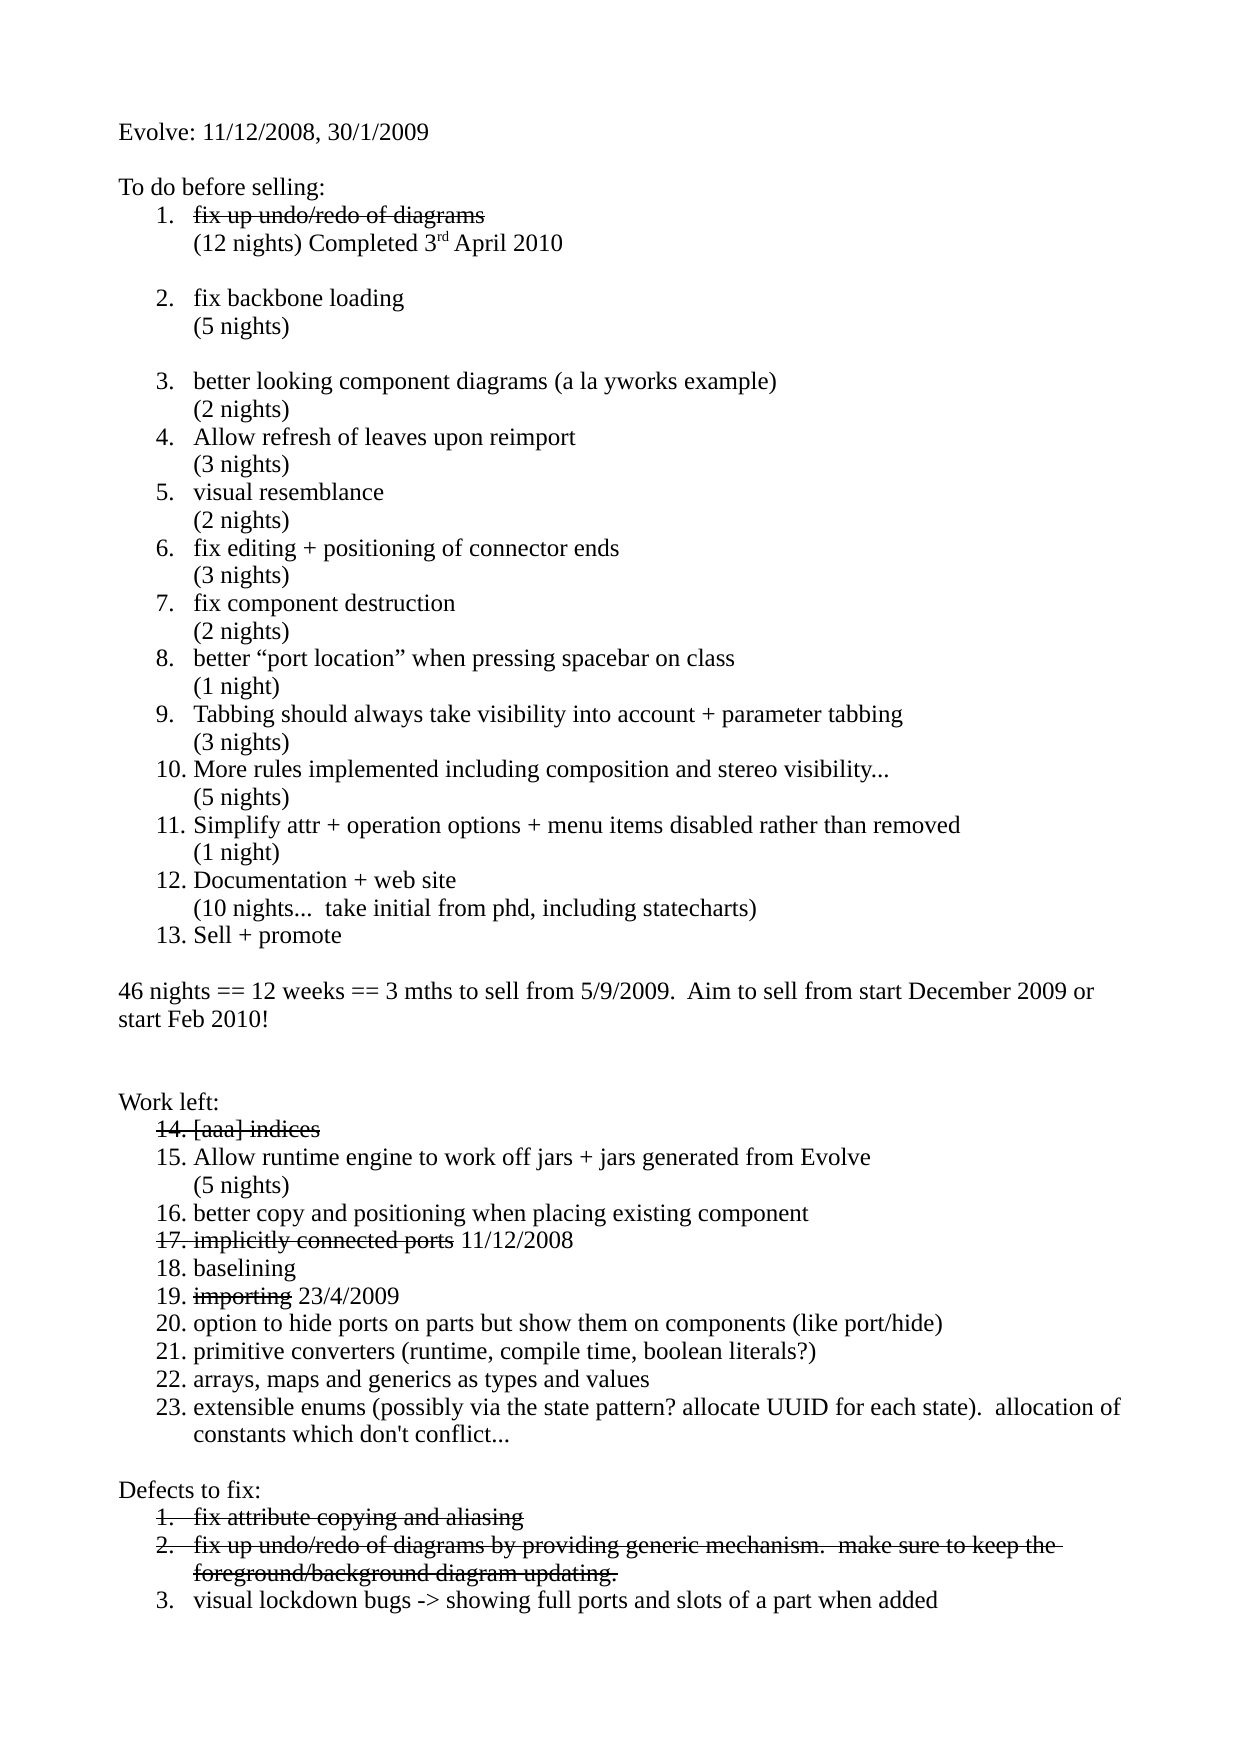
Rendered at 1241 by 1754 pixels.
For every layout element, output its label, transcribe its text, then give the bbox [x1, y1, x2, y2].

list fix up undo/redo of diagrams by providing generic mechanism. make sure to keep the foreground/background diagram updating. [156, 1531, 1122, 1587]
list Sell + promote [156, 922, 1122, 949]
list fix editing + positioning of connector ends (3 nights) [156, 534, 1122, 589]
list fix up undo/redo of diagrams (12 nights) Completed 3rd April 2010 [156, 201, 1122, 257]
text 46 nights == 12 weeks == 3 mths to sell from 5/9/2009. Aim to sell from start December 2009 or start Feb 2010! [118, 977, 1122, 1032]
list Allow refresh of leaves upon reimport (3 nights) [156, 423, 1122, 478]
list visual resemblance (2 nights) [156, 478, 1122, 534]
list Tabbing should always take visibility into account + parameter tabbing (3 nights) [156, 700, 1122, 755]
list better looking component diagrams (a la yworks example) (2 nights) [156, 367, 1122, 423]
list Simplify attr + operation options + menu items disabled rather than removed (1 night) [156, 811, 1122, 866]
list extensible enums (possibly via the state pattern? allocate UUID for each state). allocation of constants which don't conflict... [156, 1393, 1122, 1448]
text Evolve: 11/12/2008, 30/1/2009 [118, 118, 1122, 146]
list fix backbone loading (5 nights) [156, 284, 1122, 340]
text To do before selling: [118, 173, 1122, 201]
list fix attribute copying and aliasing [156, 1503, 1122, 1531]
list [aaa] indices [156, 1116, 1122, 1143]
list Allow runtime engine to work off jars + jars generated from Evolve (5 nights) [156, 1143, 1122, 1199]
list option to hide ports on parts but show them on components (like port/hide) [156, 1309, 1122, 1337]
list implicitly connected ports 11/12/2008 [156, 1226, 1122, 1254]
list More rules implemented including composition and stereo visibility... (5 nights) [156, 755, 1122, 811]
list arrays, maps and generics as types and values [156, 1365, 1122, 1393]
list baselining [156, 1254, 1122, 1282]
list better “port location” when pressing spacebar on class (1 night) [156, 644, 1122, 700]
list better copy and positioning when placing existing component [156, 1199, 1122, 1226]
list fix component destruction (2 nights) [156, 589, 1122, 644]
text Work left: [118, 1088, 1122, 1116]
list importing 23/4/2009 [156, 1282, 1122, 1309]
list primitive converters (runtime, compile time, boolean literals?) [156, 1337, 1122, 1365]
list visual lockdown bugs -> showing full ports and slots of a part when added [156, 1587, 1122, 1614]
text Defects to fix: [118, 1476, 1122, 1503]
list Documentation + web site (10 nights... take initial from phd, including statecharts) [156, 866, 1122, 922]
